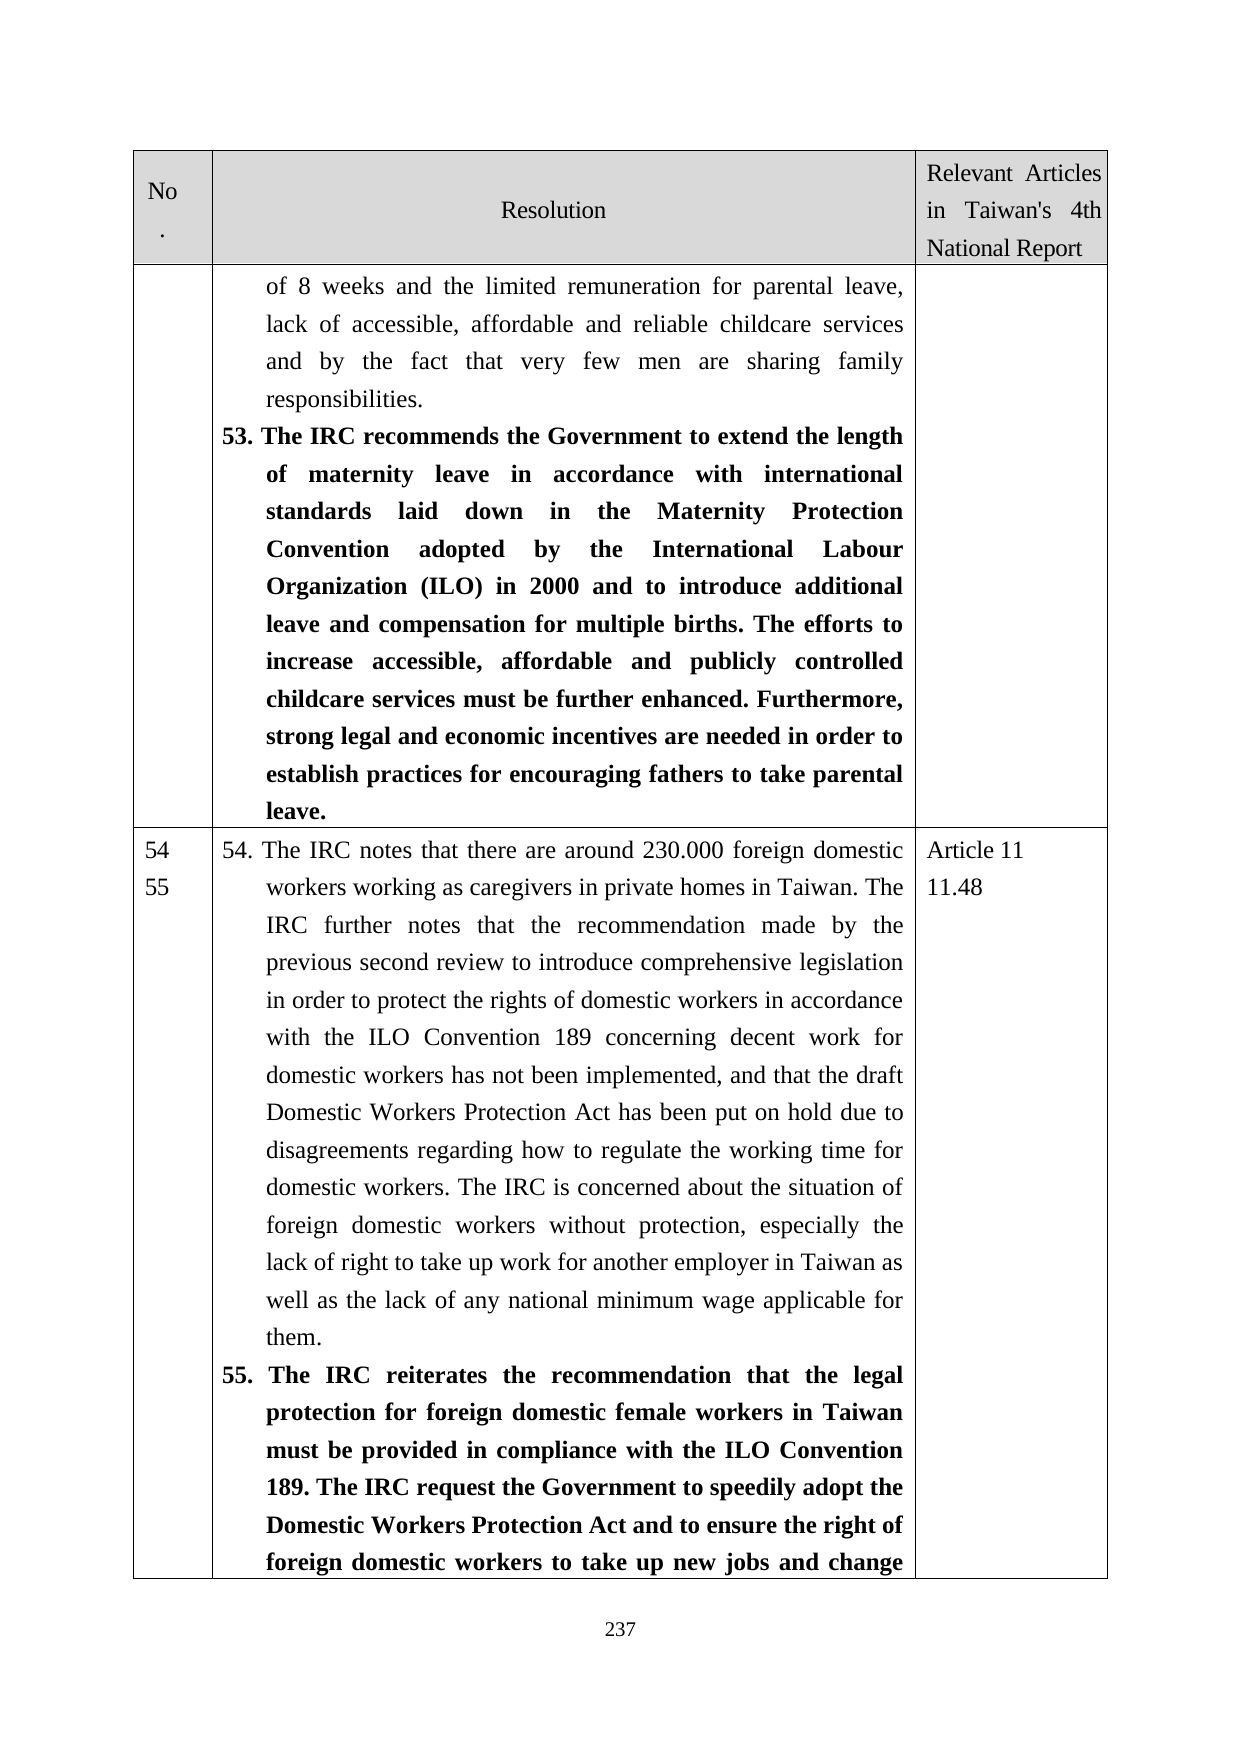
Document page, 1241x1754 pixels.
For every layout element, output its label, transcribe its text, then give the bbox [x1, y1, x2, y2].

table_cell 54. The IRC notes that there are around 230.000 foreign domestic workers working as caregivers in private homes in Taiwan. The IRC further notes that the recommendation made by the previous second review to introduce comprehensive legislation in order to protect the rights of domestic workers in accordance with the ILO Convention 189 concerning decent work for domestic workers has not been implemented, and that the draft Domestic Workers Protection Act has been put on hold due to disagreements regarding how to regulate the working time for domestic workers. The IRC is concerned about the situation of foreign domestic workers without protection, especially the lack of right to take up work for another employer in Taiwan as well as the lack of any national minimum wage applicable for them. 55. The IRC reiterates the recommendation that the legal protection for foreign domestic female workers in Taiwan must be provided in compliance with the ILO Convention 189. The IRC request the Government to speedily adopt the Domestic Workers Protection Act and to ensure the right of foreign domestic workers to take up new jobs and change [213, 828, 915, 1578]
table_cell [134, 265, 212, 827]
table_header No. [134, 151, 212, 263]
table_cell [916, 265, 1107, 827]
table_cell 54 55 [134, 828, 212, 1578]
table_cell of 8 weeks and the limited remuneration for parental leave, lack of accessible, affordable and reliable childcare services and by the fact that very few men are sharing family responsibilities. 53. The IRC recommends the Government to extend the length of maternity leave in accordance with international standards laid down in the Maternity Protection Convention adopted by the International Labour Organization (ILO) in 2000 and to introduce additional leave and compensation for multiple births. The efforts to increase accessible, affordable and publicly controlled childcare services must be further enhanced. Furthermore, strong legal and economic incentives are needed in order to establish practices for encouraging fathers to take parental leave. [213, 265, 915, 827]
table_cell Article 11 11.48 [916, 828, 1107, 1578]
table_header Relevant Articles in Taiwan's 4th National Report [916, 151, 1107, 263]
table_header Resolution [213, 151, 915, 263]
